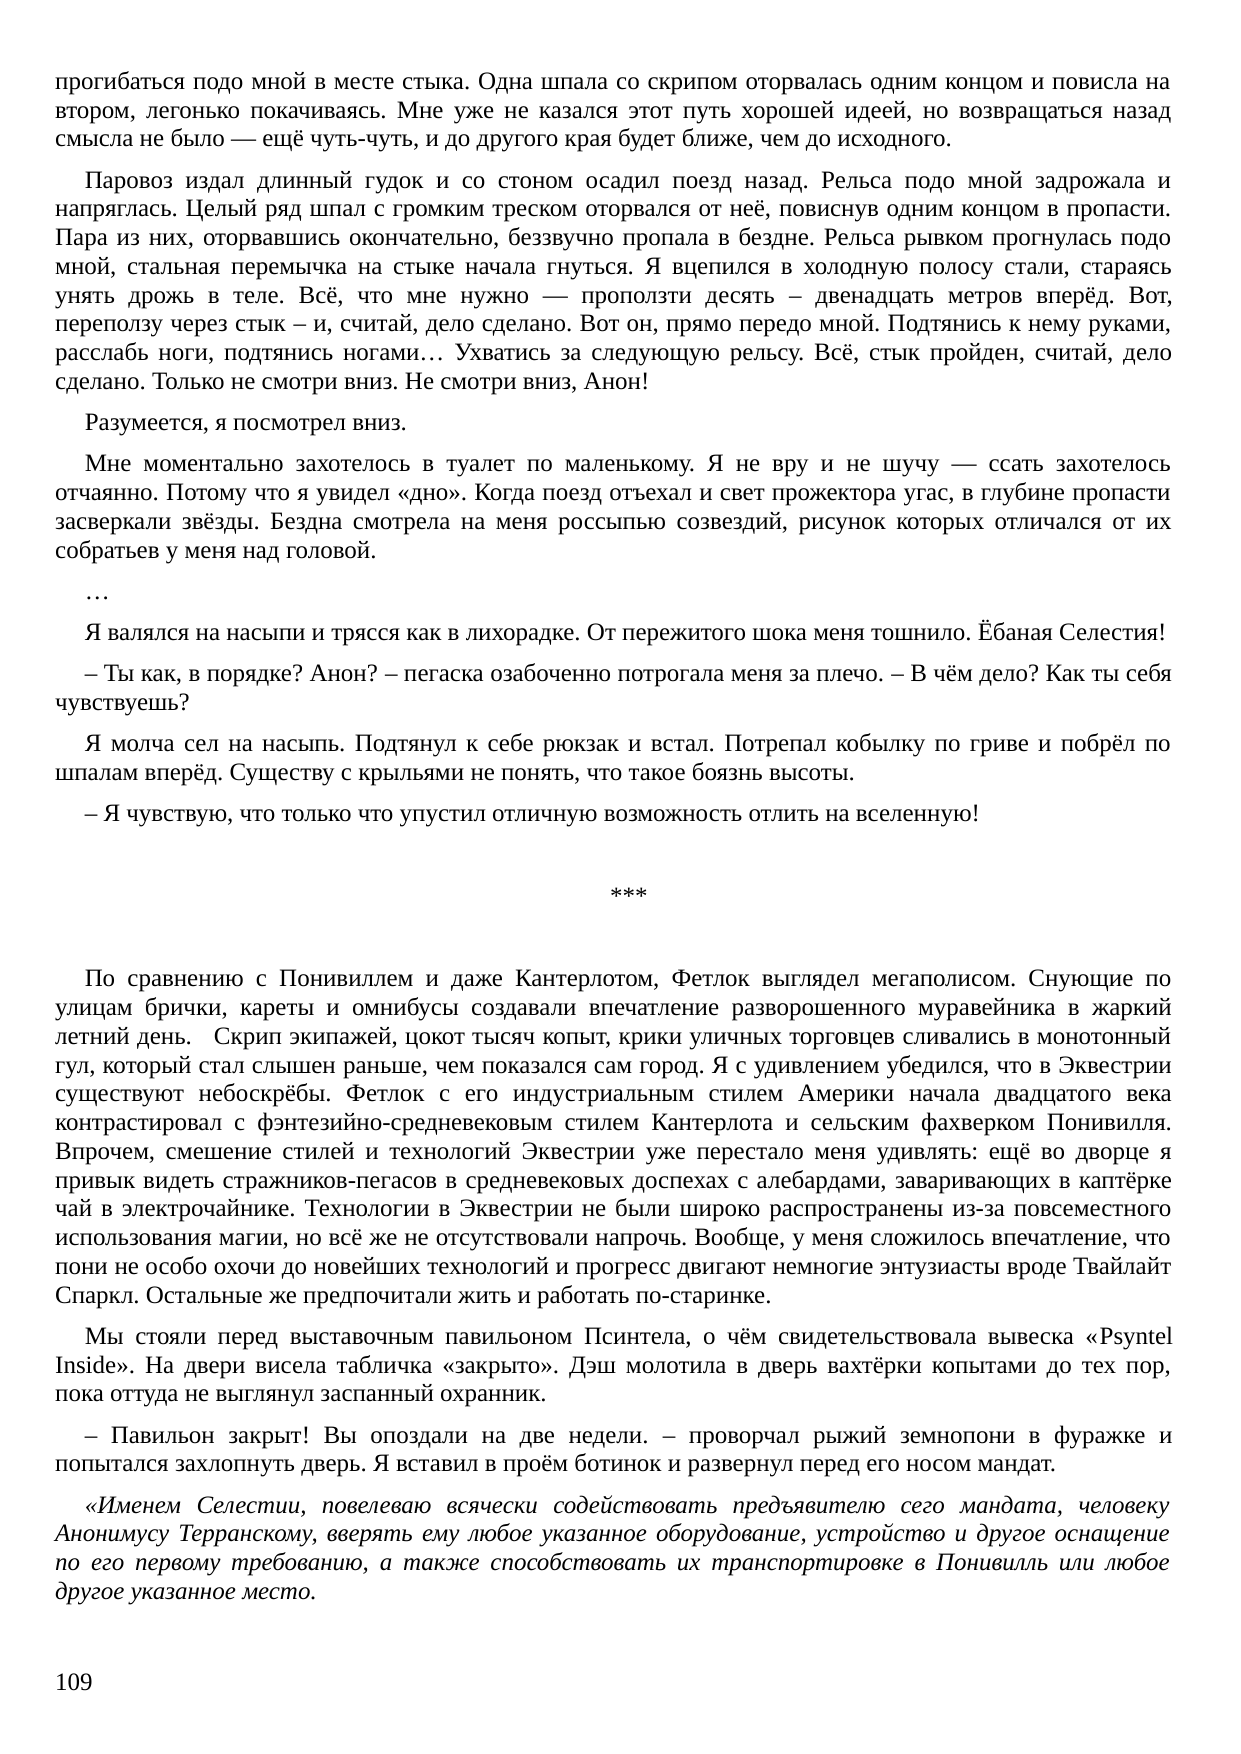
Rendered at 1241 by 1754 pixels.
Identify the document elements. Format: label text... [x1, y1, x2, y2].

text – Ты как, в порядке? Анон? – пегаска озабоченно потрогала меня за плечо. – В чём дело? Как ты себя чувствуешь? [55, 658, 1173, 716]
text Мы стояли перед выставочным павильоном Псинтела, о чём свидетельствовала вывеска «Psyntel Inside». На двери висела табличка «закрыто». Дэш молотила в дверь вахтёрки копытами до тех пор, пока оттуда не выглянул заспанный охранник. [55, 1321, 1173, 1407]
text По сравнению с Понивиллем и даже Кантерлотом, Фетлок выглядел мегаполисом. Снующие по улицам брички, кареты и омнибусы создавали впечатление разворошенного муравейника в жаркий летний день. Скрип экипажей, цокот тысяч копыт, крики уличных торговцев сливались в монотонный гул, который стал слышен раньше, чем показался сам город. Я с удивлением убедился, что в Эквестрии существуют небоскрёбы. Фетлок с его индустриальным стилем Америки начала двадцатого века контрастировал с фэнтезийно-средневековым стилем Кантерлота и сельским фахверком Понивилля. Впрочем, смешение стилей и технологий Эквестрии уже перестало меня удивлять: ещё во дворце я привык видеть стражников-пегасов в средневековых доспехах с алебардами, заваривающих в каптёрке чай в электрочайнике. Технологии в Эквестрии не были широко распространены из-за повсеместного использования магии, но всё же не отсутствовали напрочь. Вообще, у меня сложилось впечатление, что пони не особо охочи до новейших технологий и прогресс двигают немногие энтузиасты вроде Твайлайт Спаркл. Остальные же предпочитали жить и работать по-старинке. [55, 963, 1173, 1308]
text – Павильон закрыт! Вы опоздали на две недели. – проворчал рыжий земнопони в фуражке и попытался захлопнуть дверь. Я вставил в проём ботинок и развернул перед его носом мандат. [55, 1420, 1173, 1477]
text – Я чувствую, что только что упустил отличную возможность отлить на вселенную! [55, 798, 1173, 827]
text … [55, 576, 1173, 605]
text Я валялся на насыпи и трясся как в лихорадке. От пережитого шока меня тошнило. Ёбаная Селестия! [55, 617, 1173, 646]
text Мне моментально захотелось в туалет по маленькому. Я не вру и не шучу — ссать захотелось отчаянно. Потому что я увидел «дно». Когда поезд отъехал и свет прожектора угас, в глубине пропасти засверкали звёзды. Бездна смотрела на меня россыпью созвездий, рисунок которых отличался от их собратьев у меня над головой. [55, 448, 1173, 563]
text *** [55, 881, 1173, 910]
text Паровоз издал длинный гудок и со стоном осадил поезд назад. Рельса подо мной задрожала и напряглась. Целый ряд шпал с громким треском оторвался от неё, повиснув одним концом в пропасти. Пара из них, оторвавшись окончательно, беззвучно пропала в бездне. Рельса рывком прогнулась подо мной, стальная перемычка на стыке начала гнуться. Я вцепился в холодную полосу стали, стараясь унять дрожь в теле. Всё, что мне нужно — проползти десять – двенадцать метров вперёд. Вот, переползу через стык – и, считай, дело сделано. Вот он, прямо передо мной. Подтянись к нему руками, расслабь ноги, подтянись ногами… Ухватись за следующую рельсу. Всё, стык пройден, считай, дело сделано. Только не смотри вниз. Не смотри вниз, Анон! [55, 165, 1173, 395]
text Я молча сел на насыпь. Подтянул к себе рюкзак и встал. Потрепал кобылку по гриве и побрёл по шпалам вперёд. Существу с крыльями не понять, что такое боязнь высоты. [55, 728, 1173, 786]
text прогибаться подо мной в месте стыка. Одна шпала со скрипом оторвалась одним концом и повисла на втором, легонько покачиваясь. Мне уже не казался этот путь хорошей идеей, но возвращаться назад смысла не было — ещё чуть-чуть, и до другого края будет ближе, чем до исходного. [55, 66, 1173, 152]
text Разумеется, я посмотрел вниз. [55, 407, 1173, 436]
text «Именем Селестии, повелеваю всячески содействовать предъявителю сего мандата, человеку Анонимусу Терранскому, вверять ему любое указанное оборудование, устройство и другое оснащение по его первому требованию, а также способствовать их транспортировке в Понивилль или любое другое указанное место. [55, 1490, 1173, 1605]
